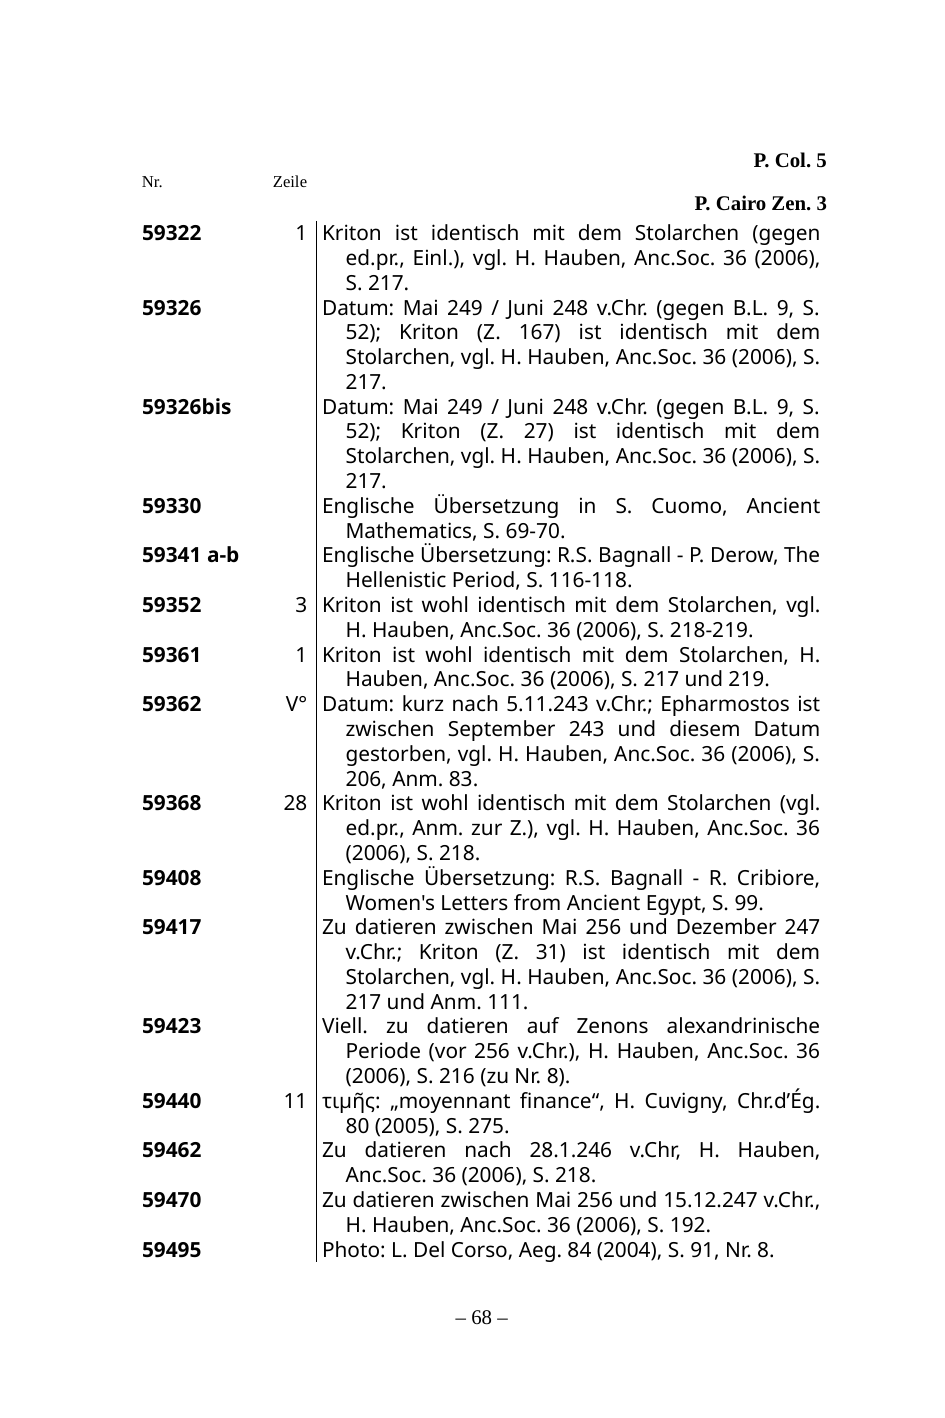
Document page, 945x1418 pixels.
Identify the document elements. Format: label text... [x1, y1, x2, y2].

table_cell 28 [224, 791, 316, 865]
table_cell 59368 [136, 791, 224, 865]
table_cell τιμῆς: „moyennant finance“, H. Cuvigny, Chr.d’Ég. 80 (2005), S. 275. [317, 1089, 827, 1138]
table_header Kriton ist identisch mit dem Stolarchen (gegen ed.pr., Einl.), vgl. H. Hauben, Anc.Soc. 36 (2006), S. 217. [317, 221, 827, 295]
table_header 1 [224, 221, 316, 295]
table_cell 59341 a-b [136, 543, 316, 593]
table_cell 59408 [136, 865, 316, 915]
table_cell 1 [224, 642, 316, 692]
table_header 59322 [136, 221, 224, 295]
table_cell 59361 [136, 642, 224, 692]
table_cell V° [224, 692, 316, 791]
table_cell 59423 [136, 1014, 316, 1088]
subtitle P. Cairo Zen. 3 [136, 191, 827, 215]
table_cell Kriton ist wohl identisch mit dem Stolarchen, vgl. H. Hauben, Anc.Soc. 36 (2006), S. 218-219. [317, 593, 827, 642]
table_cell Viell. zu datieren auf Zenons alexandrinische Periode (vor 256 v.Chr.), H. Hauben, Anc.Soc. 36 (2006), S. 216 (zu Nr. 8). [317, 1014, 827, 1088]
table_cell Zu datieren zwischen Mai 256 und Dezember 247 v.Chr.; Kriton (Z. 31) ist identisch mit dem Stolarchen, vgl. H. Hauben, Anc.Soc. 36 (2006), S. 217 und Anm. 111. [317, 915, 827, 1014]
table_cell Englische Übersetzung: R.S. Bagnall - P. Derow, The Hellenistic Period, S. 116-118. [317, 543, 827, 593]
table_cell Zu datieren nach 28.1.246 v.Chr, H. Hauben, Anc.Soc. 36 (2006), S. 218. [317, 1138, 827, 1188]
table_cell 59326 [136, 295, 316, 394]
table_cell Englische Übersetzung in S. Cuomo, Ancient Mathematics, S. 69-70. [317, 494, 827, 543]
table_cell Datum: Mai 249 / Juni 248 v.Chr. (gegen B.L. 9, S. 52); Kriton (Z. 167) ist identisch mit dem Stolarchen, vgl. H. Hauben, Anc.Soc. 36 (2006), S. 217. [317, 295, 827, 394]
table_cell 59417 [136, 915, 316, 1014]
table_cell 59326bis [136, 394, 316, 493]
table_cell 59470 [136, 1188, 316, 1237]
table_cell 59495 [136, 1237, 316, 1262]
table_cell Datum: kurz nach 5.11.243 v.Chr.; Epharmostos ist zwischen September 243 und diesem Datum gestorben, vgl. H. Hauben, Anc.Soc. 36 (2006), S. 206, Anm. 83. [317, 692, 827, 791]
table_cell 59352 [136, 593, 224, 642]
table_cell 11 [224, 1089, 316, 1138]
table_cell Photo: L. Del Corso, Aeg. 84 (2004), S. 91, Nr. 8. [317, 1237, 827, 1262]
table_cell Kriton ist wohl identisch mit dem Stolarchen, H. Hauben, Anc.Soc. 36 (2006), S. 217 und 219. [317, 642, 827, 692]
table_cell Zu datieren zwischen Mai 256 und 15.12.247 v.Chr., H. Hauben, Anc.Soc. 36 (2006), S. 192. [317, 1188, 827, 1237]
table_cell 59440 [136, 1089, 224, 1138]
table_cell Datum: Mai 249 / Juni 248 v.Chr. (gegen B.L. 9, S. 52); Kriton (Z. 27) ist identisch mit dem Stolarchen, vgl. H. Hauben, Anc.Soc. 36 (2006), S. 217. [317, 394, 827, 493]
table_cell 59362 [136, 692, 224, 791]
table_cell Englische Übersetzung: R.S. Bagnall - R. Cribiore, Women's Letters from Ancient Egypt, S. 99. [317, 865, 827, 915]
table_cell 59462 [136, 1138, 316, 1188]
table_cell 3 [224, 593, 316, 642]
table_cell Kriton ist wohl identisch mit dem Stolarchen (vgl. ed.pr., Anm. zur Z.), vgl. H. Hauben, Anc.Soc. 36 (2006), S. 218. [317, 791, 827, 865]
table_cell 59330 [136, 494, 316, 543]
